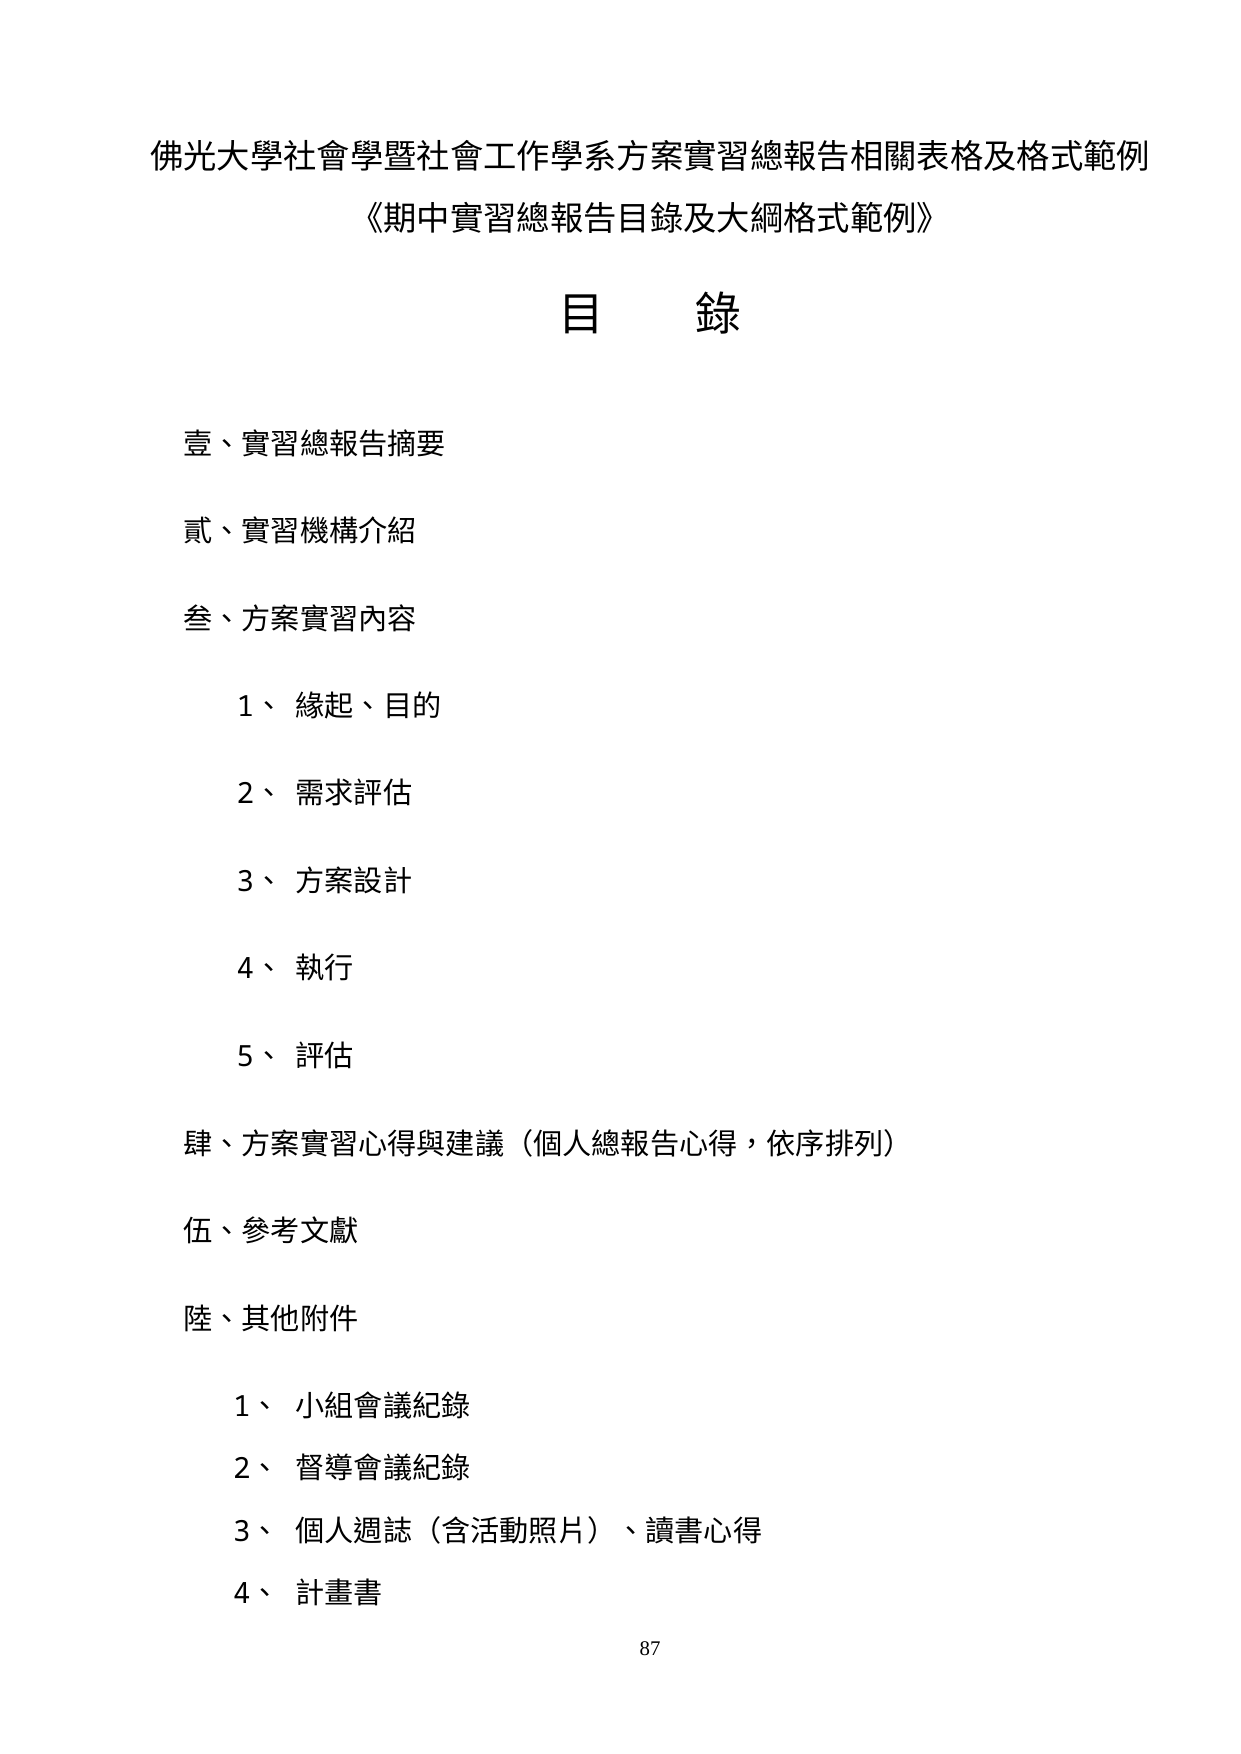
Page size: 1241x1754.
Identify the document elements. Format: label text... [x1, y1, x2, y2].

text 叁、方案實習內容 [183, 575, 1167, 637]
list 方案設計 [236, 837, 1167, 900]
list 緣起、目的 [236, 662, 1167, 725]
list 需求評估 [236, 750, 1167, 812]
text 伍、參考文獻 [183, 1187, 1167, 1250]
text 壹、實習總報告摘要 [183, 400, 1167, 462]
text 肆、方案實習心得與建議（個人總報告心得，依序排列） [183, 1100, 1167, 1162]
text 陸、其他附件 [183, 1275, 1167, 1337]
text 《期中實習總報告目錄及大綱格式範例》 [133, 175, 1167, 237]
list 執行 [236, 925, 1167, 987]
text 貳、實習機構介紹 [183, 487, 1167, 550]
list 計畫書 [233, 1550, 1167, 1612]
list 評估 [236, 1012, 1167, 1075]
list 個人週誌（含活動照片）、讀書心得 [233, 1487, 1167, 1550]
list 督導會議紀錄 [233, 1425, 1167, 1487]
text 目 錄 [133, 237, 1167, 362]
text 佛光大學社會學暨社會工作學系方案實習總報告相關表格及格式範例 [133, 112, 1167, 175]
list 小組會議紀錄 [233, 1362, 1167, 1425]
